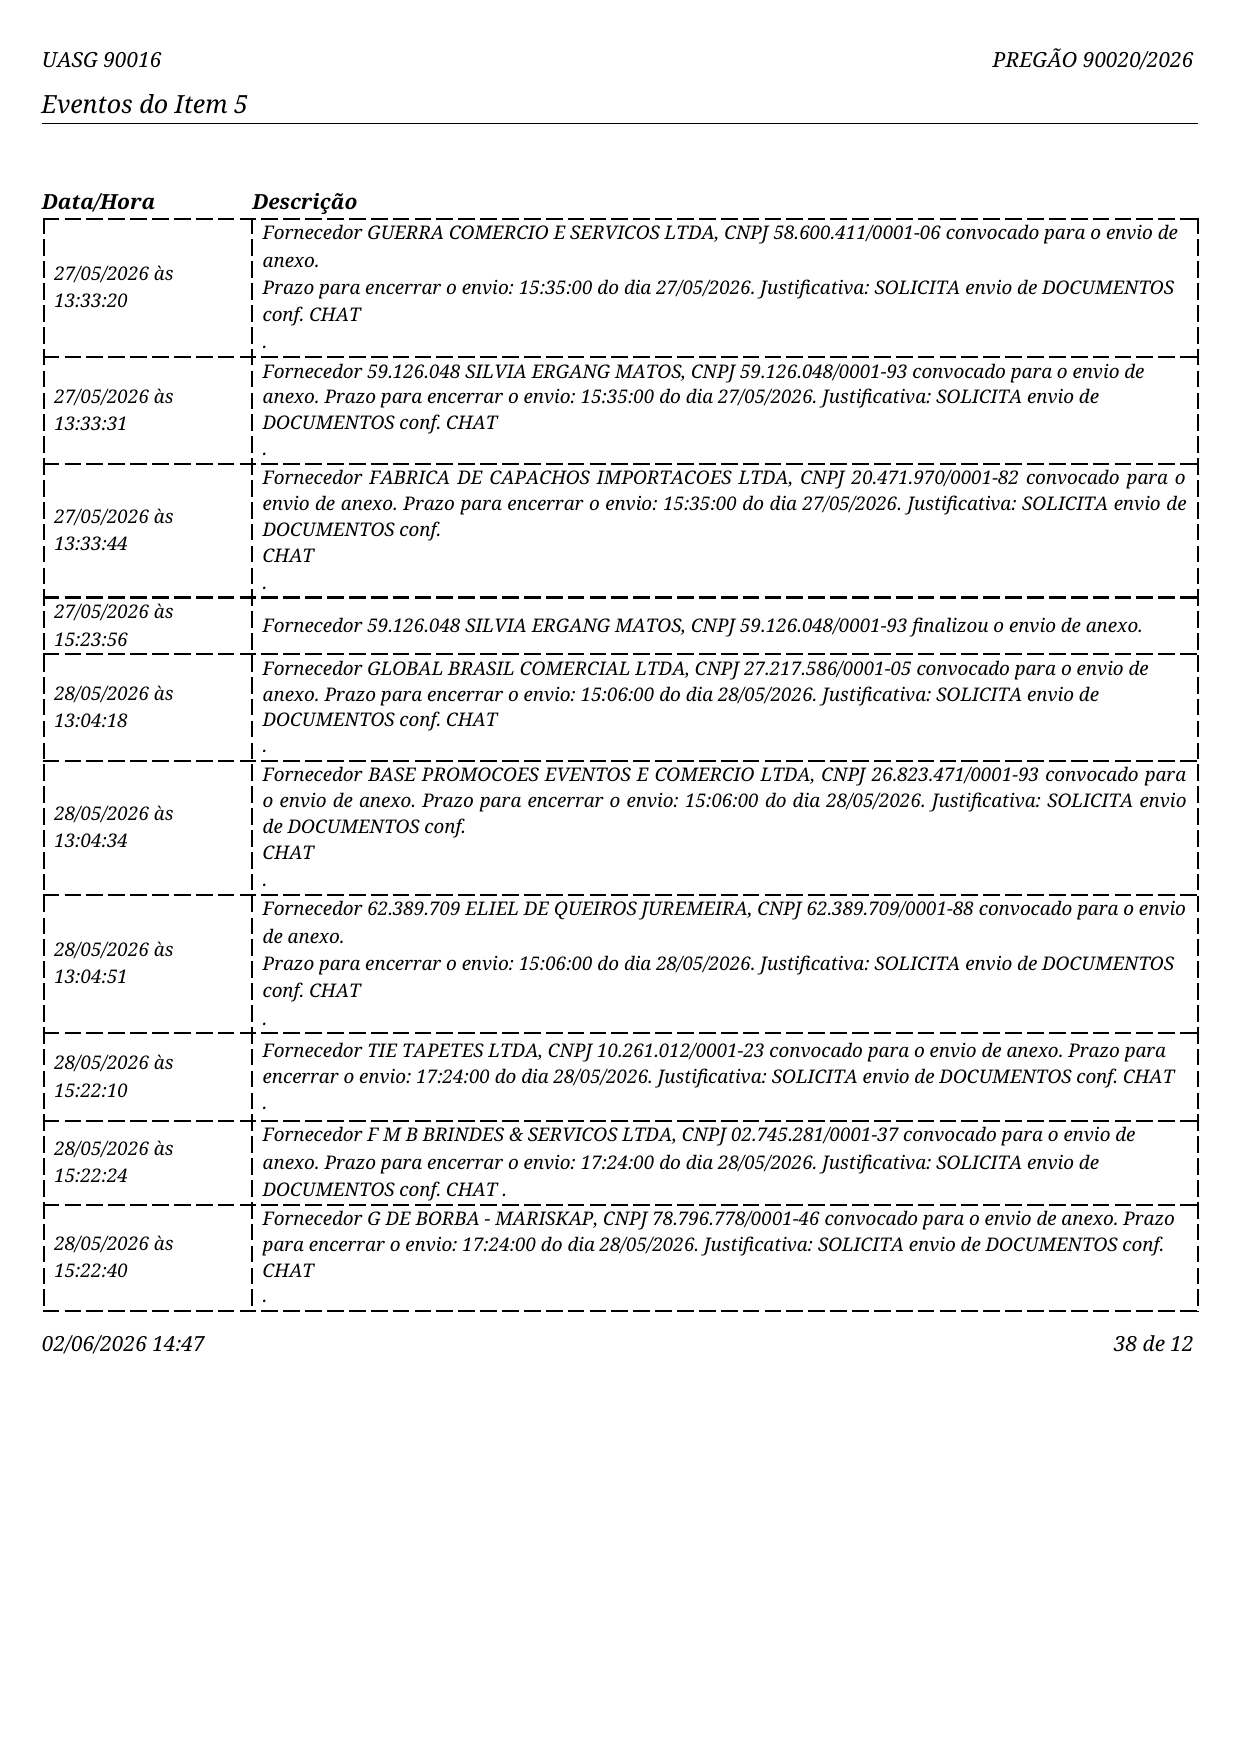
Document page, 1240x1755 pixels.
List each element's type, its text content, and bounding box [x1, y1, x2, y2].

table_cell 28/05/2026 às 15:22:24 [44, 1120, 252, 1203]
table_cell Fornecedor FABRICA DE CAPACHOS IMPORTACOES LTDA, CNPJ 20.471.970/0001-82 convocado para o envio de anexo. Prazo para encerrar o envio: 15:35:00 do dia 27/05/2026. Justificativa: SOLICITA envio de DOCUMENTOS conf. CHAT . [252, 463, 1198, 596]
table_cell 27/05/2026 às 13:33:31 [44, 356, 252, 463]
table_header Fornecedor GUERRA COMERCIO E SERVICOS LTDA, CNPJ 58.600.411/0001-06 convocado para o envio de anexo. Prazo para encerrar o envio: 15:35:00 do dia 27/05/2026. Justificativa: SOLICITA envio de DOCUMENTOS conf. CHAT . [252, 218, 1198, 356]
table_cell 28/05/2026 às 13:04:18 [44, 653, 252, 760]
table_cell Fornecedor 59.126.048 SILVIA ERGANG MATOS, CNPJ 59.126.048/0001-93 finalizou o envio de anexo. [252, 596, 1198, 653]
table_cell 28/05/2026 às 15:22:10 [44, 1032, 252, 1119]
table_cell Fornecedor TIE TAPETES LTDA, CNPJ 10.261.012/0001-23 convocado para o envio de anexo. Prazo para encerrar o envio: 17:24:00 do dia 28/05/2026. Justificativa: SOLICITA envio de DOCUMENTOS conf. CHAT . [252, 1032, 1198, 1119]
table_cell Fornecedor GLOBAL BRASIL COMERCIAL LTDA, CNPJ 27.217.586/0001-05 convocado para o envio de anexo. Prazo para encerrar o envio: 15:06:00 do dia 28/05/2026. Justificativa: SOLICITA envio de DOCUMENTOS conf. CHAT . [252, 653, 1198, 760]
table_cell Fornecedor F M B BRINDES & SERVICOS LTDA, CNPJ 02.745.281/0001-37 convocado para o envio de anexo. Prazo para encerrar o envio: 17:24:00 do dia 28/05/2026. Justificativa: SOLICITA envio de DOCUMENTOS conf. CHAT . [252, 1120, 1198, 1203]
table_cell 28/05/2026 às 13:04:34 [44, 760, 252, 893]
table_cell 27/05/2026 às 13:33:44 [44, 463, 252, 596]
table_cell 28/05/2026 às 15:22:40 [44, 1204, 252, 1310]
subtitle Eventos do Item 5 [41, 87, 1196, 121]
table_cell Fornecedor 59.126.048 SILVIA ERGANG MATOS, CNPJ 59.126.048/0001-93 convocado para o envio de anexo. Prazo para encerrar o envio: 15:35:00 do dia 27/05/2026. Justificativa: SOLICITA envio de DOCUMENTOS conf. CHAT . [252, 356, 1198, 463]
table_cell 28/05/2026 às 13:04:51 [44, 894, 252, 1032]
table_cell 27/05/2026 às 15:23:56 [44, 596, 252, 653]
table_header 27/05/2026 às 13:33:20 [44, 218, 252, 356]
table_cell Fornecedor G DE BORBA - MARISKAP, CNPJ 78.796.778/0001-46 convocado para o envio de anexo. Prazo para encerrar o envio: 17:24:00 do dia 28/05/2026. Justificativa: SOLICITA envio de DOCUMENTOS conf. CHAT . [252, 1204, 1198, 1310]
text Data/Hora Descrição [42, 187, 1196, 215]
table_cell Fornecedor BASE PROMOCOES EVENTOS E COMERCIO LTDA, CNPJ 26.823.471/0001-93 convocado para o envio de anexo. Prazo para encerrar o envio: 15:06:00 do dia 28/05/2026. Justificativa: SOLICITA envio de DOCUMENTOS conf. CHAT . [252, 760, 1198, 893]
table_cell Fornecedor 62.389.709 ELIEL DE QUEIROS JUREMEIRA, CNPJ 62.389.709/0001-88 convocado para o envio de anexo. Prazo para encerrar o envio: 15:06:00 do dia 28/05/2026. Justificativa: SOLICITA envio de DOCUMENTOS conf. CHAT . [252, 894, 1198, 1032]
